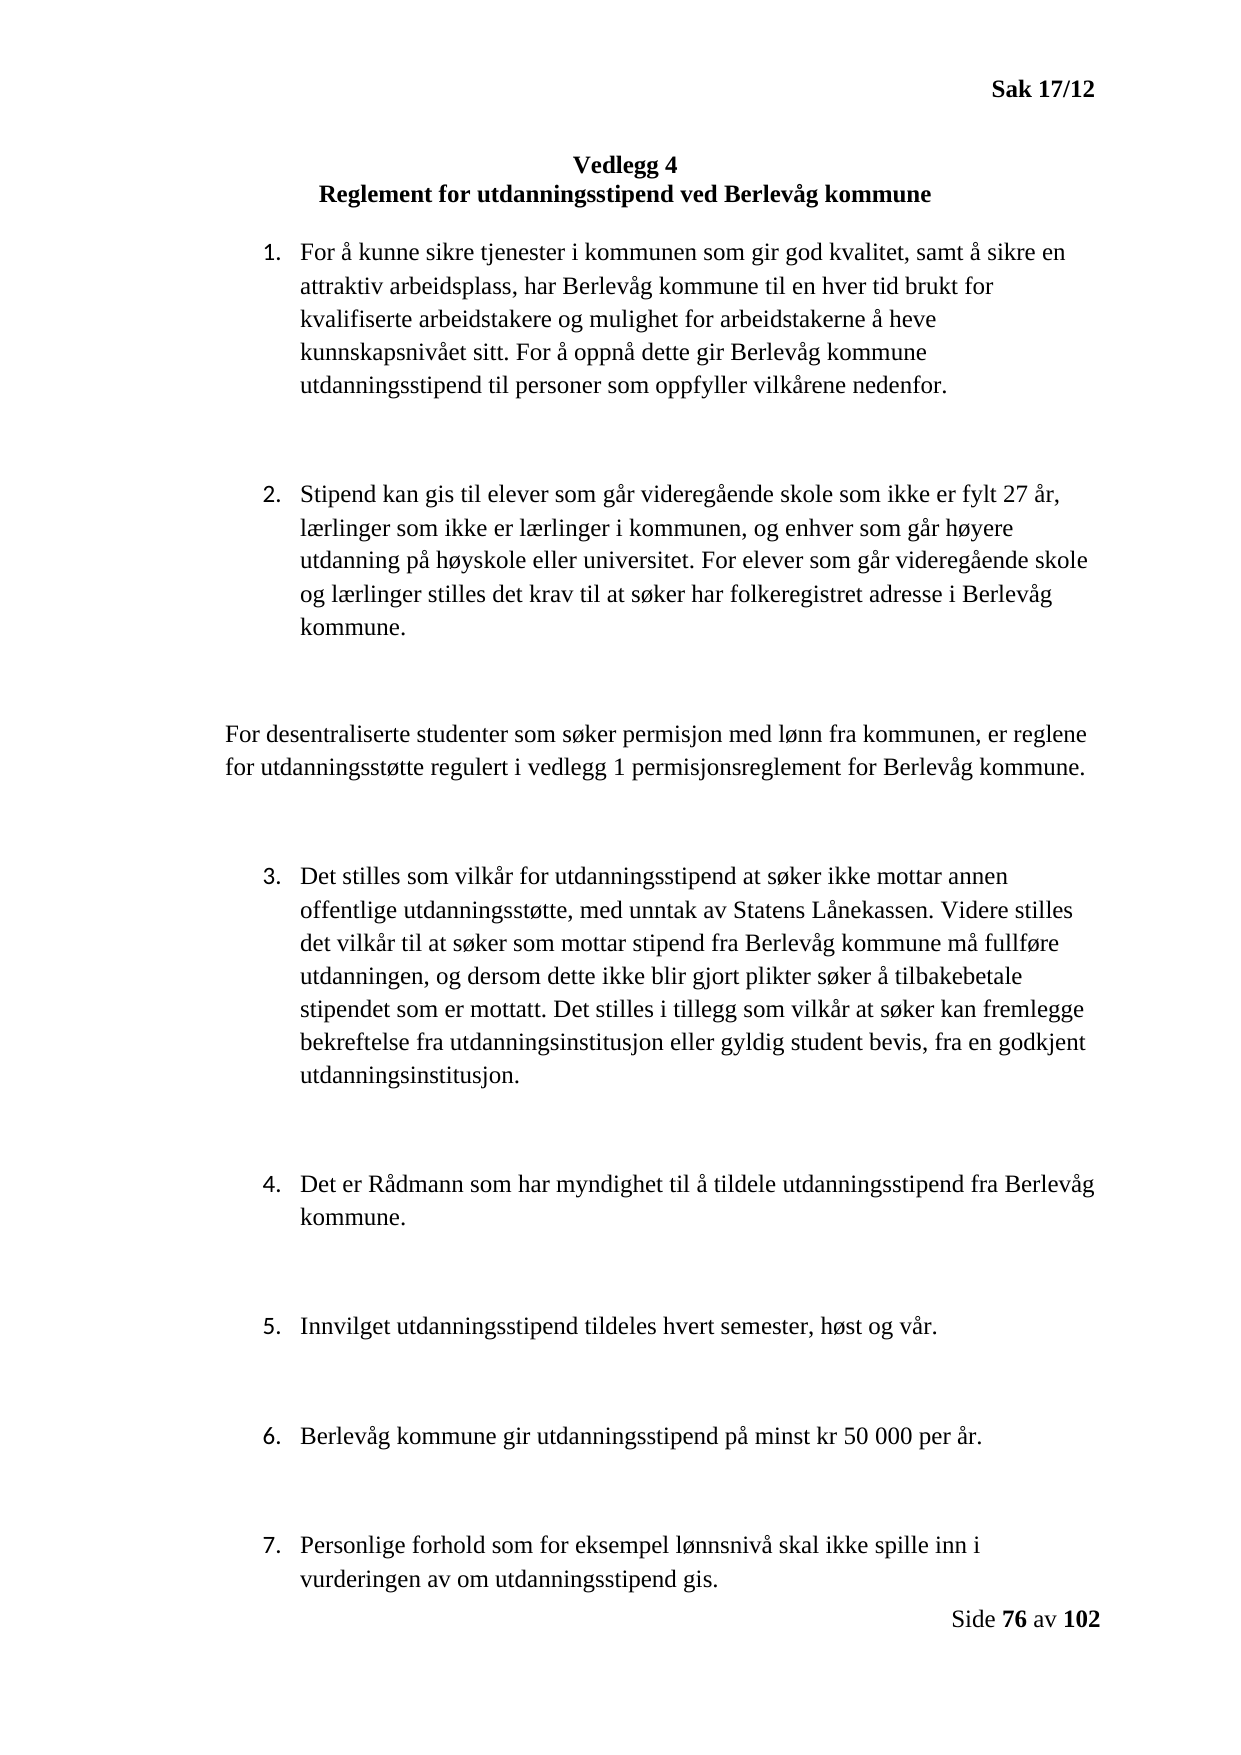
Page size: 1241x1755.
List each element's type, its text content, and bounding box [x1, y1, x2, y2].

text Vedlegg 4 [150, 150, 1100, 179]
list For å kunne sikre tjenester i kommunen som gir god kvalitet, samt å sikre en attraktiv arbeidsplass, har Berlevåg kommune til en hver tid brukt for kvalifiserte arbeidstakere og mulighet for arbeidstakerne å heve kunnskapsnivået sitt. For å oppnå dette gir Berlevåg kommune utdanningsstipend til personer som oppfyller vilkårene nedenfor. [262, 236, 1100, 399]
list Det stilles som vilkår for utdanningsstipend at søker ikke mottar annen offentlige utdanningsstøtte, med unntak av Statens Lånekassen. Videre stilles det vilkår til at søker som mottar stipend fra Berlevåg kommune må fullføre utdanningen, og dersom dette ikke blir gjort plikter søker å tilbakebetale stipendet som er mottatt. Det stilles i tillegg som vilkår at søker kan fremlegge bekreftelse fra utdanningsinstitusjon eller gyldig student bevis, fra en godkjent utdanningsinstitusjon. [262, 860, 1100, 1089]
list Berlevåg kommune gir utdanningsstipend på minst kr 50 000 per år. [262, 1420, 1100, 1450]
list Stipend kan gis til elever som går videregående skole som ikke er fylt 27 år, lærlinger som ikke er lærlinger i kommunen, og enhver som går høyere utdanning på høyskole eller universitet. For elever som går videregående skole og lærlinger stilles det krav til at søker har folkeregistret adresse i Berlevåg kommune. [262, 478, 1100, 640]
list Det er Rådmann som har myndighet til å tildele utdanningsstipend fra Berlevåg kommune. [262, 1168, 1100, 1231]
list Personlige forhold som for eksempel lønnsnivå skal ikke spille inn i vurderingen av om utdanningsstipend gis. [262, 1529, 1100, 1593]
list Innvilget utdanningsstipend tildeles hvert semester, høst og vår. [262, 1310, 1100, 1341]
text Reglement for utdanningsstipend ved Berlevåg kommune [150, 179, 1100, 207]
list For desentraliserte studenter som søker permisjon med lønn fra kommunen, er reglene for utdanningsstøtte regulert i vedlegg 1 permisjonsreglement for Berlevåg kommune. [225, 719, 1100, 781]
